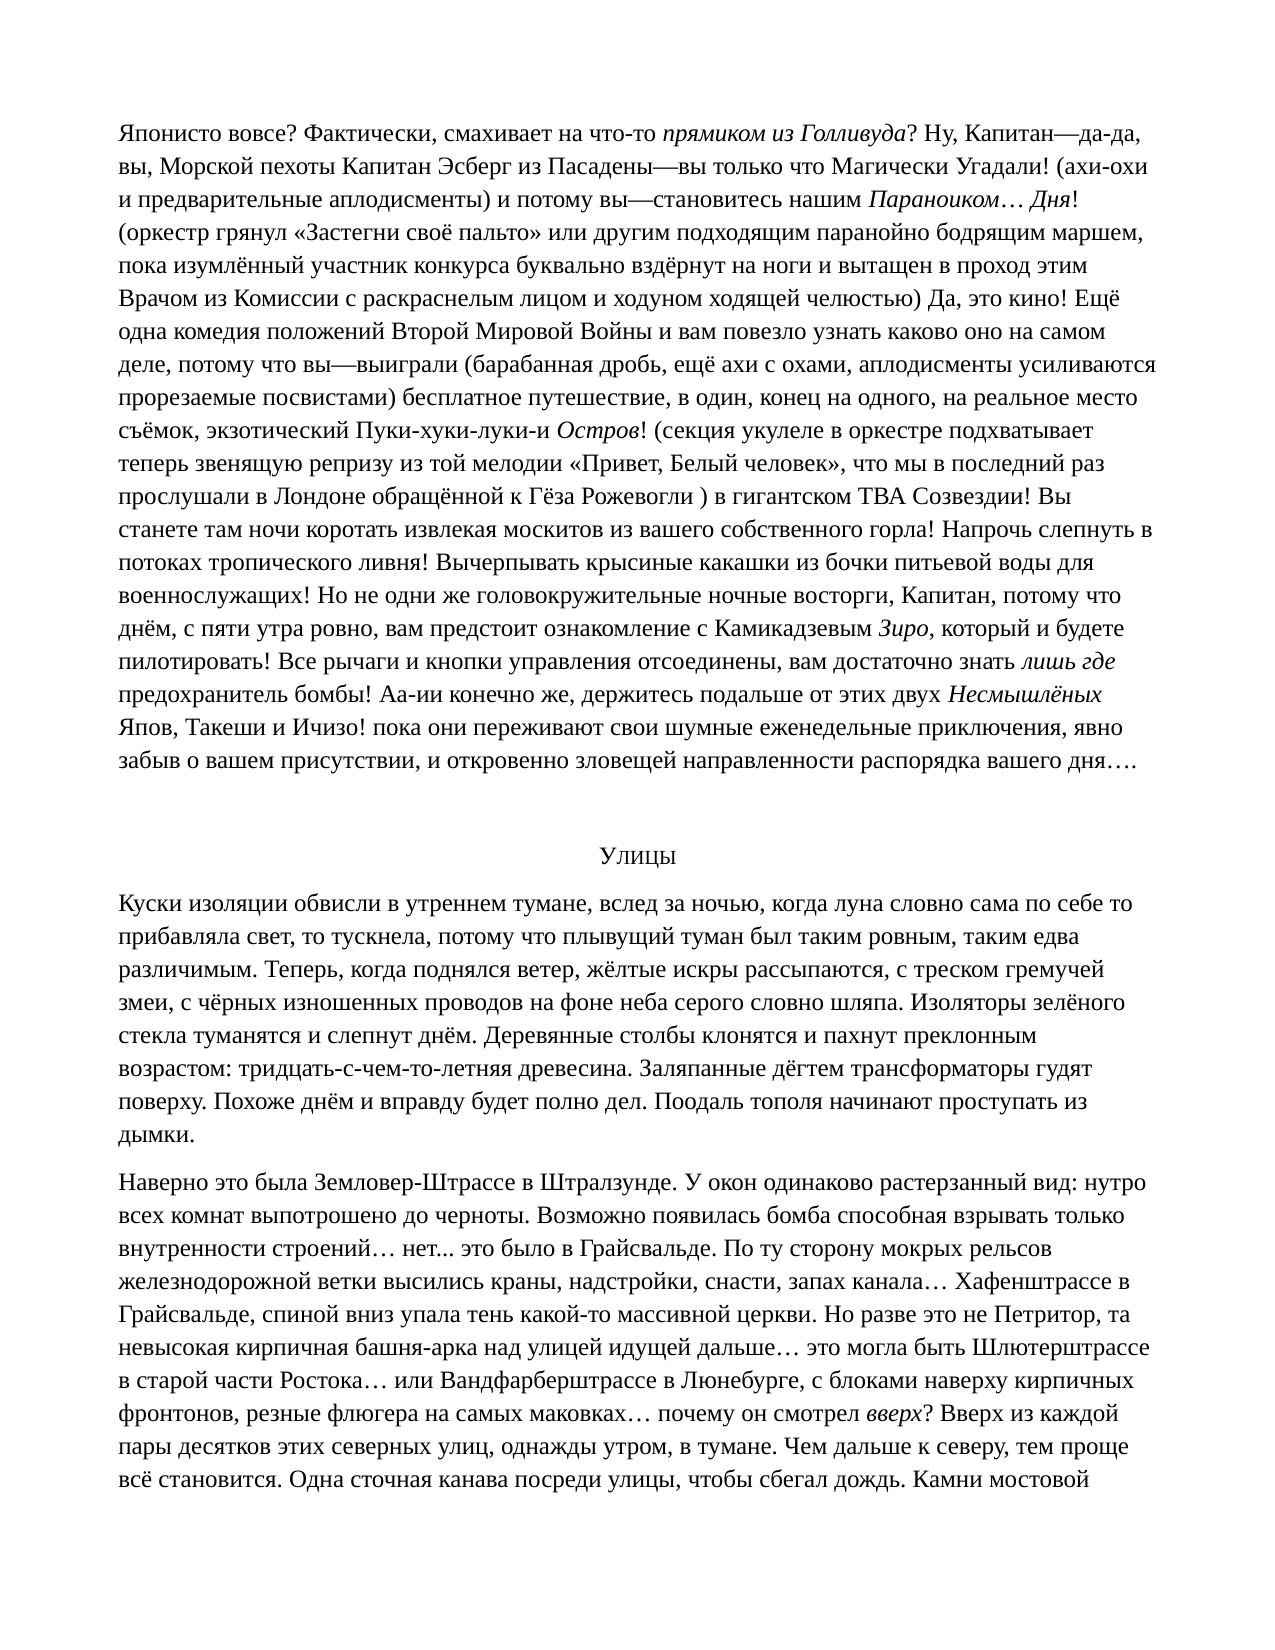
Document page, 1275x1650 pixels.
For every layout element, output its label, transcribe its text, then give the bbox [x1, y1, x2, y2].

text Улицы [118, 841, 1157, 869]
text Японисто вовсе? Фактически, смахивает на что-то прямиком из Голливуда? Ну, Капитан—да-да, вы, Морской пехоты Капитан Эсберг из Пасадены—вы только что Магически Угадали! (ахи-охи и предварительные аплодисменты) и потому вы—становитесь нашим Параноиком… Дня! (оркестр грянул «Застегни своё пальто» или другим подходящим паранойно бодрящим маршем, пока изумлённый участник конкурса буквально вздёрнут на ноги и вытащен в проход этим Врачом из Комиссии с раскраснелым лицом и ходуном ходящей челюстью) Да, это кино! Ещё одна комедия положений Второй Мировой Войны и вам повезло узнать каково оно на самом деле, потому что вы—выиграли (барабанная дробь, ещё ахи с охами, аплодисменты усиливаются прорезаемые посвистами) бесплатное путешествие, в один, конец на одного, на реальное место съёмок, экзотический Пуки-хуки-луки-и Остров! (секция укулеле в оркестре подхватывает теперь звенящую репризу из той мелодии «Привет, Белый человек», что мы в последний раз прослушали в Лондоне обращённой к Гёза Рожевогли ) в гигантском ТВА Созвездии! Вы станете там ночи коротать извлекая москитов из вашего собственного горла! Напрочь слепнуть в потоках тропического ливня! Вычерпывать крысиные какашки из бочки питьевой воды для военнослужащих! Но не одни же головокружительные ночные восторги, Капитан, потому что днём, с пяти утра ровно, вам предстоит ознакомление с Камикадзевым Зиро, который и будете пилотировать! Все рычаги и кнопки управления отсоединены, вам достаточно знать лишь где предохранитель бомбы! Аа-ии конечно же, держитесь подальше от этих двух Несмышлёных Япов, Такеши и Ичизо! пока они переживают свои шумные еженедельные приключения, явно забыв о вашем присутствии, и откровенно зловещей направленности распорядка вашего дня…. [118, 118, 1157, 774]
text Куски изоляции обвисли в утреннем тумане, вслед за ночью, когда луна словно сама по себе то прибавляла свет, то тускнела, потому что плывущий туман был таким ровным, таким едва различимым. Теперь, когда поднялся ветер, жёлтые искры рассыпаются, с треском гремучей змеи, с чёрных изношенных проводов на фоне неба серого словно шляпа. Изоляторы зелёного стекла туманятся и слепнут днём. Деревянные столбы клонятся и пахнут преклонным возрастом: тридцать-с-чем-то-летняя древесина. Заляпанные дёгтем трансформаторы гудят поверху. Похоже днём и вправду будет полно дел. Поодаль тополя начинают проступать из дымки. [118, 888, 1157, 1148]
text Наверно это была Земловер-Штрассе в Штралзунде. У окон одинаково растерзанный вид: нутро всех комнат выпотрошено до черноты. Возможно появилась бомба способная взрывать только внутренности строений… нет... это было в Грайсвальде. По ту сторону мокрых рельсов железнодорожной ветки высились краны, надстройки, снасти, запах канала… Хафенштрассе в Грайсвальде, спиной вниз упала тень какой-то массивной церкви. Но разве это не Петритор, та невысокая кирпичная башня-арка над улицей идущей дальше… это могла быть Шлютерштрассе в старой части Ростока… или Вандфарберштрассе в Люнебурге, с блоками наверху кирпичных фронтонов, резные флюгера на самых маковках… почему он смотрел вверх? Вверх из каждой пары десятков этих северных улиц, однажды утром, в тумане. Чем дальше к северу, тем проще всё становится. Одна сточная канава посреди улицы, чтобы сбегал дождь. Камни мостовой [118, 1167, 1157, 1493]
